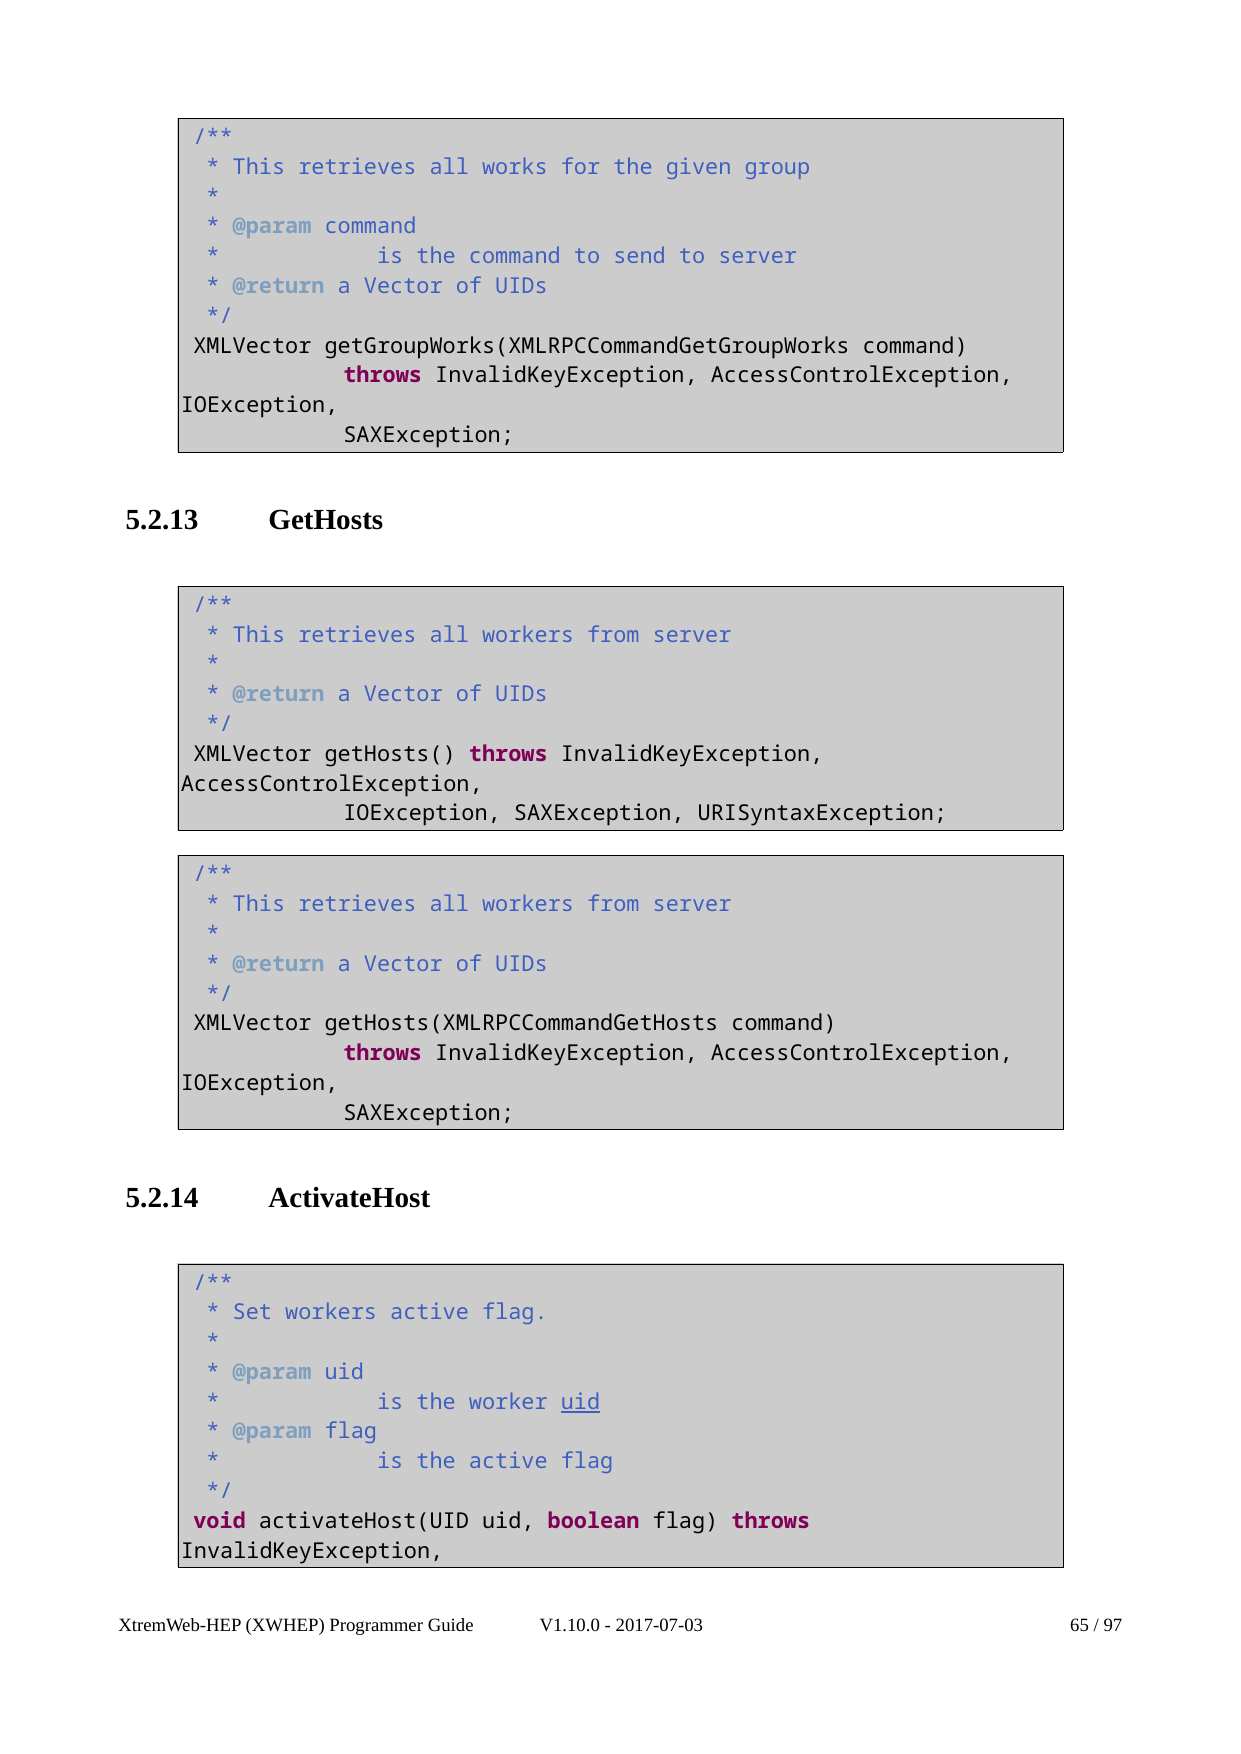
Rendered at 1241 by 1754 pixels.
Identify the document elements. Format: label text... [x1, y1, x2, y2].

text SAXException; [179, 416, 1063, 452]
text /** [179, 587, 1063, 616]
text */ [179, 297, 1063, 327]
text throws InvalidKeyException, AccessControlException, IOException, [179, 1034, 1063, 1094]
text void activateHost(UID uid, boolean flag) throws InvalidKeyException, [179, 1502, 1063, 1567]
text * @param flag [179, 1412, 1063, 1442]
text /** [179, 856, 1063, 885]
text XMLVector getGroupWorks(XMLRPCCommandGetGroupWorks command) [179, 327, 1063, 356]
text throws InvalidKeyException, AccessControlException, IOException, [179, 356, 1063, 416]
text * Set workers active flag. [179, 1293, 1063, 1323]
text * is the command to send to server [179, 237, 1063, 267]
text */ [179, 1472, 1063, 1502]
text * is the worker uid [179, 1383, 1063, 1412]
text XMLVector getHosts(XMLRPCCommandGetHosts command) [179, 1004, 1063, 1034]
text * This retrieves all works for the given group [179, 148, 1063, 178]
text SAXException; [179, 1094, 1063, 1129]
text * [179, 915, 1063, 945]
text * This retrieves all workers from server [179, 885, 1063, 915]
text * @return a Vector of UIDs [179, 675, 1063, 705]
text * [179, 1323, 1063, 1353]
text * @return a Vector of UIDs [179, 267, 1063, 297]
text * This retrieves all workers from server [179, 616, 1063, 645]
text /** [179, 119, 1063, 148]
text * [179, 178, 1063, 207]
subtitle GetHosts [118, 502, 1122, 536]
text */ [179, 974, 1063, 1004]
text IOException, SAXException, URISyntaxException; [179, 794, 1063, 830]
subtitle ActivateHost [118, 1180, 1122, 1213]
text * is the active flag [179, 1442, 1063, 1472]
text */ [179, 705, 1063, 735]
text * [179, 645, 1063, 675]
text /** [179, 1265, 1063, 1293]
text * @param command [179, 207, 1063, 237]
text * @param uid [179, 1353, 1063, 1383]
text XMLVector getHosts() throws InvalidKeyException, AccessControlException, [179, 735, 1063, 794]
text * @return a Vector of UIDs [179, 945, 1063, 974]
